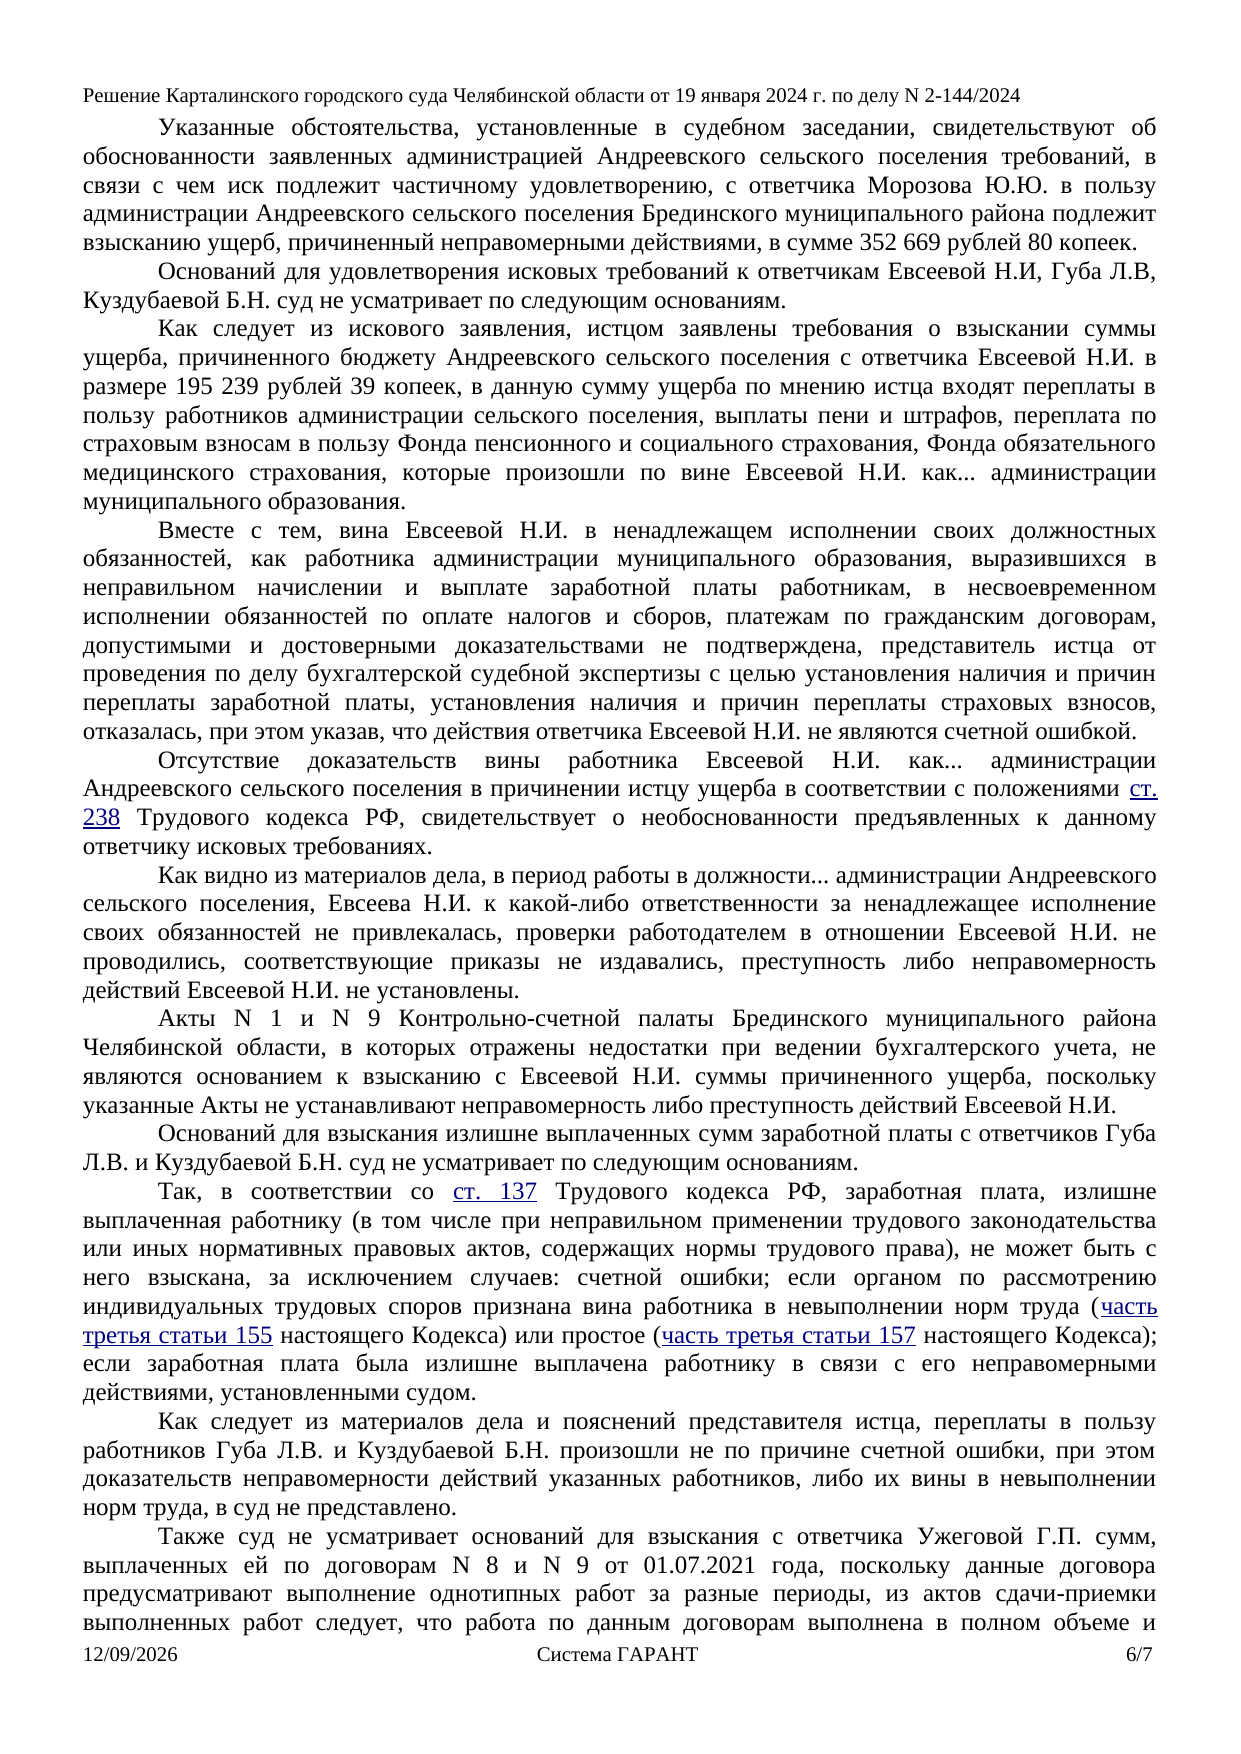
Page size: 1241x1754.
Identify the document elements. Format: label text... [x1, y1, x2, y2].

text Вместе с тем, вина Евсеевой Н.И. в ненадлежащем исполнении своих должностных обязанностей, как работника администрации муниципального образования, выразившихся в неправильном начислении и выплате заработной платы работникам, в несвоевременном исполнении обязанностей по оплате налогов и сборов, платежам по гражданским договорам, допустимыми и достоверными доказательствами не подтверждена, представитель истца от проведения по делу бухгалтерской судебной экспертизы с целью установления наличия и причин переплаты заработной платы, установления наличия и причин переплаты страховых взносов, отказалась, при этом указав, что действия ответчика Евсеевой Н.И. не являются счетной ошибкой. [83, 515, 1157, 745]
text Как видно из материалов дела, в период работы в должности... администрации Андреевского сельского поселения, Евсеева Н.И. к какой-либо ответственности за ненадлежащее исполнение своих обязанностей не привлекалась, проверки работодателем в отношении Евсеевой Н.И. не проводились, соответствующие приказы не издавались, преступность либо неправомерность действий Евсеевой Н.И. не установлены. [83, 860, 1157, 1003]
text Как следует из искового заявления, истцом заявлены требования о взыскании суммы ущерба, причиненного бюджету Андреевского сельского поселения с ответчика Евсеевой Н.И. в размере 195 239 рублей 39 копеек, в данную сумму ущерба по мнению истца входят переплаты в пользу работников администрации сельского поселения, выплаты пени и штрафов, переплата по страховым взносам в пользу Фонда пенсионного и социального страхования, Фонда обязательного медицинского страхования, которые произошли по вине Евсеевой Н.И. как... администрации муниципального образования. [83, 313, 1157, 515]
text Указанные обстоятельства, установленные в судебном заседании, свидетельствуют об обоснованности заявленных администрацией Андреевского сельского поселения требований, в связи с чем иск подлежит частичному удовлетворению, с ответчика Морозова Ю.Ю. в пользу администрации Андреевского сельского поселения Брединского муниципального района подлежит взысканию ущерб, причиненный неправомерными действиями, в сумме 352 669 рублей 80 копеек. [83, 112, 1157, 256]
text Отсутствие доказательств вины работника Евсеевой Н.И. как... администрации Андреевского сельского поселения в причинении истцу ущерба в соответствии с положениями ст. 238 Трудового кодекса РФ, свидетельствует о необоснованности предъявленных к данному ответчику исковых требованиях. [83, 745, 1157, 860]
text Оснований для удовлетворения исковых требований к ответчикам Евсеевой Н.И, Губа Л.В, Куздубаевой Б.Н. суд не усматривает по следующим основаниям. [83, 256, 1157, 313]
text Также суд не усматривает оснований для взыскания с ответчика Ужеговой Г.П. сумм, выплаченных ей по договорам N 8 и N 9 от 01.07.2021 года, поскольку данные договора предусматривают выполнение однотипных работ за разные периоды, из актов сдачи-приемки выполненных работ следует, что работа по данным договорам выполнена в полном объеме и [83, 1521, 1157, 1636]
text Как следует из материалов дела и пояснений представителя истца, переплаты в пользу работников Губа Л.В. и Куздубаевой Б.Н. произошли не по причине счетной ошибки, при этом доказательств неправомерности действий указанных работников, либо их вины в невыполнении норм труда, в суд не представлено. [83, 1406, 1157, 1521]
text Оснований для взыскания излишне выплаченных сумм заработной платы с ответчиков Губа Л.В. и Куздубаевой Б.Н. суд не усматривает по следующим основаниям. [83, 1118, 1157, 1176]
text Так, в соответствии со ст. 137 Трудового кодекса РФ, заработная плата, излишне выплаченная работнику (в том числе при неправильном применении трудового законодательства или иных нормативных правовых актов, содержащих нормы трудового права), не может быть с него взыскана, за исключением случаев: счетной ошибки; если органом по рассмотрению индивидуальных трудовых споров признана вина работника в невыполнении норм труда (часть третья статьи 155 настоящего Кодекса) или простое (часть третья статьи 157 настоящего Кодекса); если заработная плата была излишне выплачена работнику в связи с его неправомерными действиями, установленными судом. [83, 1176, 1157, 1406]
text Акты N 1 и N 9 Контрольно-счетной палаты Брединского муниципального района Челябинской области, в которых отражены недостатки при ведении бухгалтерского учета, не являются основанием к взысканию с Евсеевой Н.И. суммы причиненного ущерба, поскольку указанные Акты не устанавливают неправомерность либо преступность действий Евсеевой Н.И. [83, 1003, 1157, 1118]
